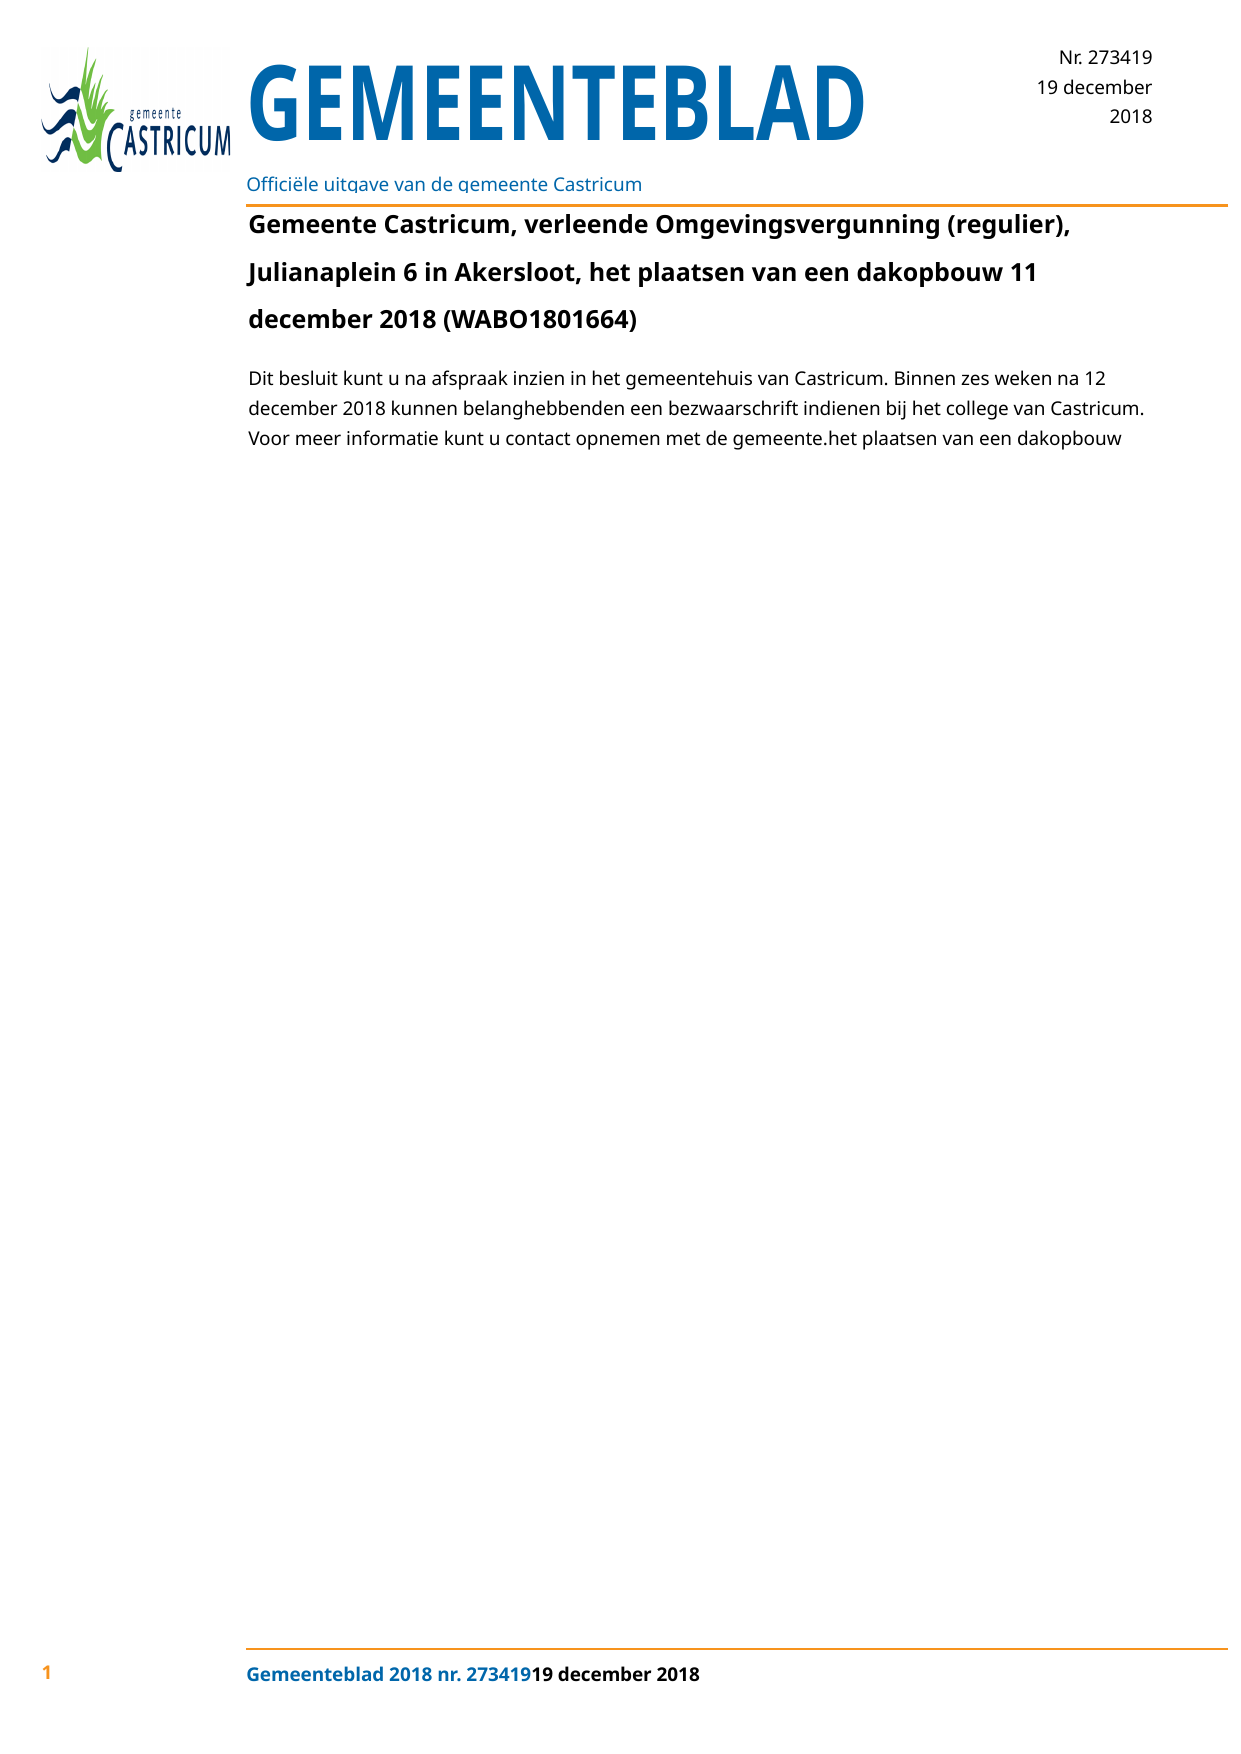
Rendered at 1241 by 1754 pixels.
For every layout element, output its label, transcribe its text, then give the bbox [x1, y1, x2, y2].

text Gemeente Castricum, verleende Omgevingsvergunning (regulier), Julianaplein 6 in Akersloot, het plaatsen van een dakopbouw 11 december 2018 (WABO1801664) [248, 207, 1152, 336]
picture [41, 47, 231, 172]
text Dit besluit kunt u na afspraak inzien in het gemeentehuis van Castricum. Binnen zes weken na 12 december 2018 kunnen belanghebbenden een bezwaarschrift indienen bij het college van Castricum. Voor meer informatie kunt u contact opnemen met de gemeente.het plaatsen van een dakopbouw [248, 366, 1152, 450]
